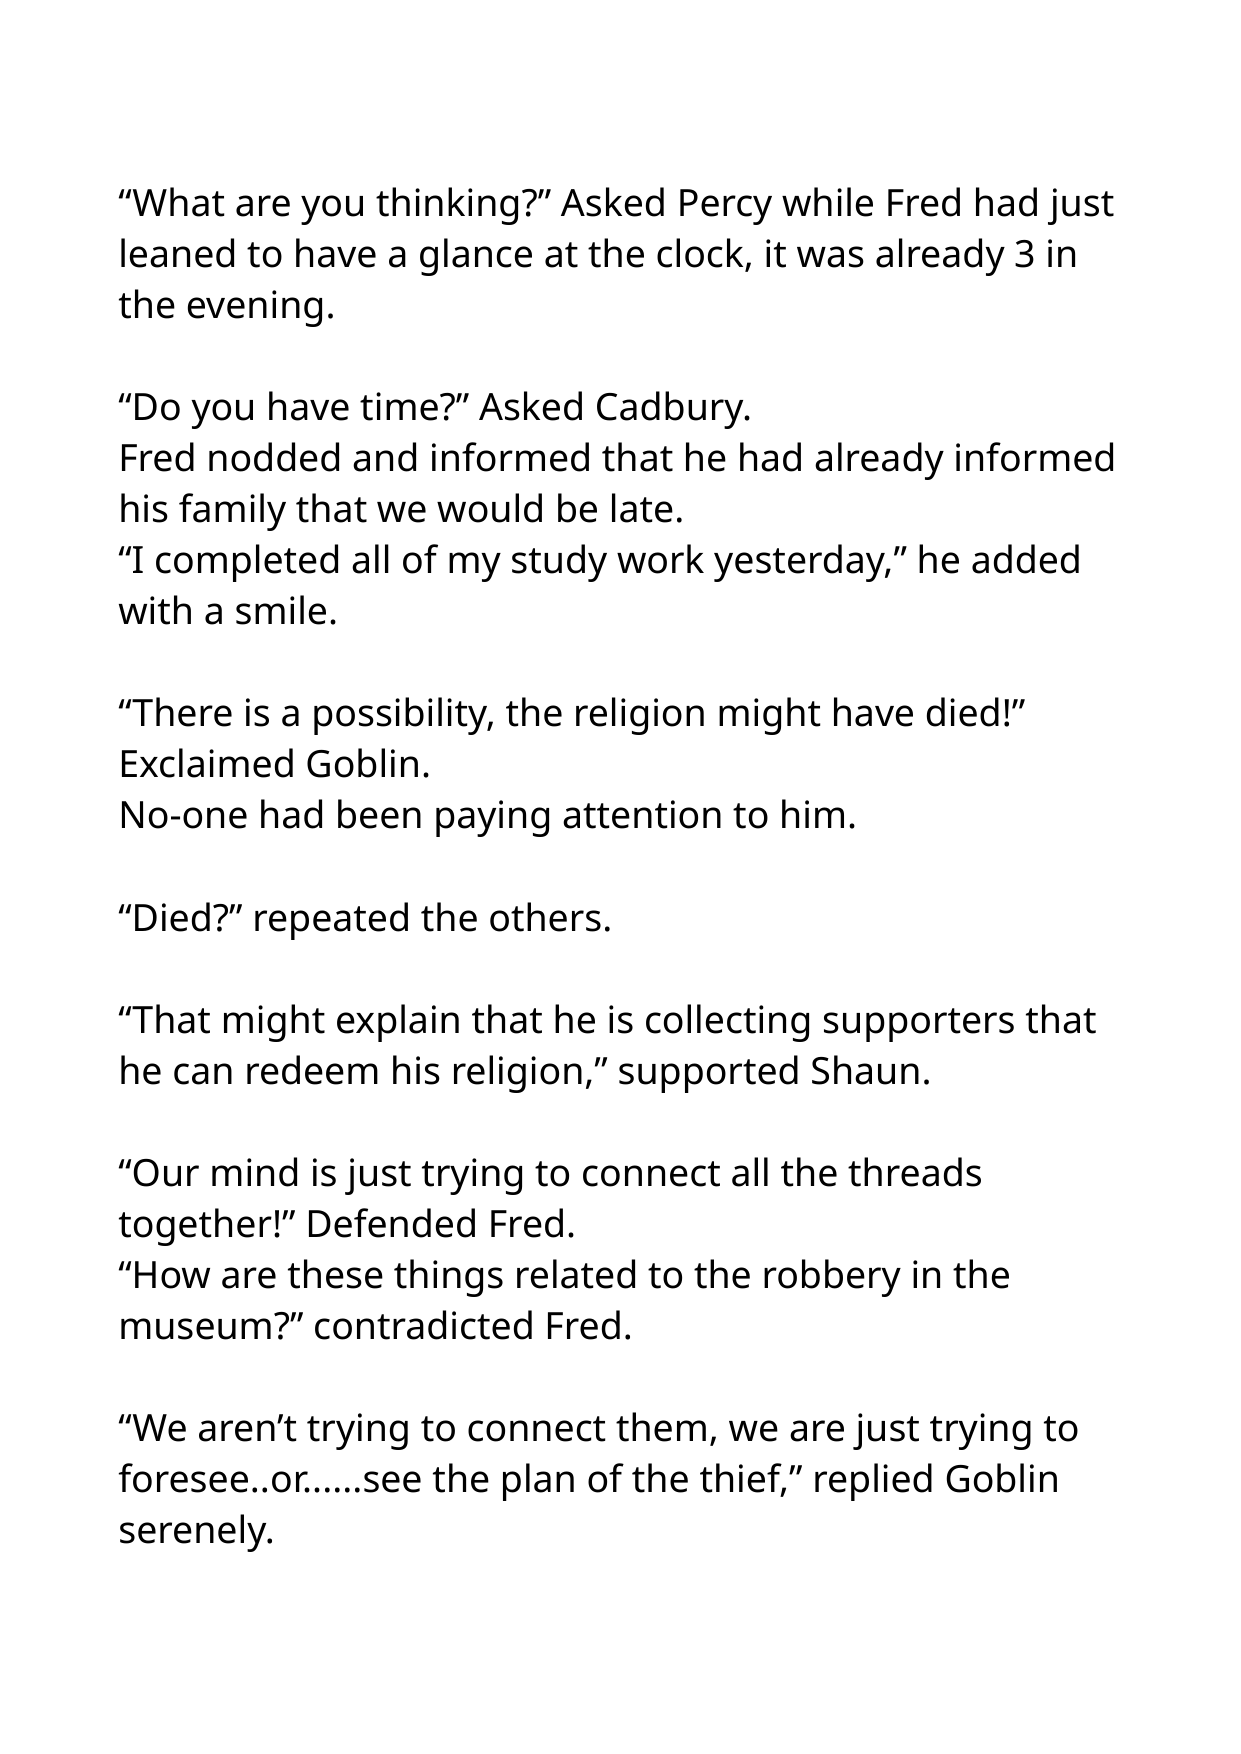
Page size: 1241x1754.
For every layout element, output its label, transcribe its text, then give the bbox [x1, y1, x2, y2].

text “There is a possibility, the religion might have died!” Exclaimed Goblin. [118, 687, 1122, 789]
text “What are you thinking?” Asked Percy while Fred had just leaned to have a glance at the clock, it was already 3 in the evening. [118, 176, 1122, 329]
text “How are these things related to the robbery in the museum?” contradicted Fred. [118, 1248, 1122, 1350]
text “I completed all of my study work yesterday,” he added with a smile. [118, 534, 1122, 636]
text “Do you have time?” Asked Cadbury. [118, 381, 1122, 432]
text “Died?” repeated the others. [118, 891, 1122, 942]
text “We aren’t trying to connect them, we are just trying to foresee..or......see the plan of the thief,” replied Goblin serenely. [118, 1401, 1122, 1554]
text “Our mind is just trying to connect all the threads together!” Defended Fred. [118, 1146, 1122, 1248]
text No-one had been paying attention to him. [118, 789, 1122, 840]
text “That might explain that he is collecting supporters that he can redeem his religion,” supported Shaun. [118, 993, 1122, 1095]
text Fred nodded and informed that he had already informed his family that we would be late. [118, 432, 1122, 534]
